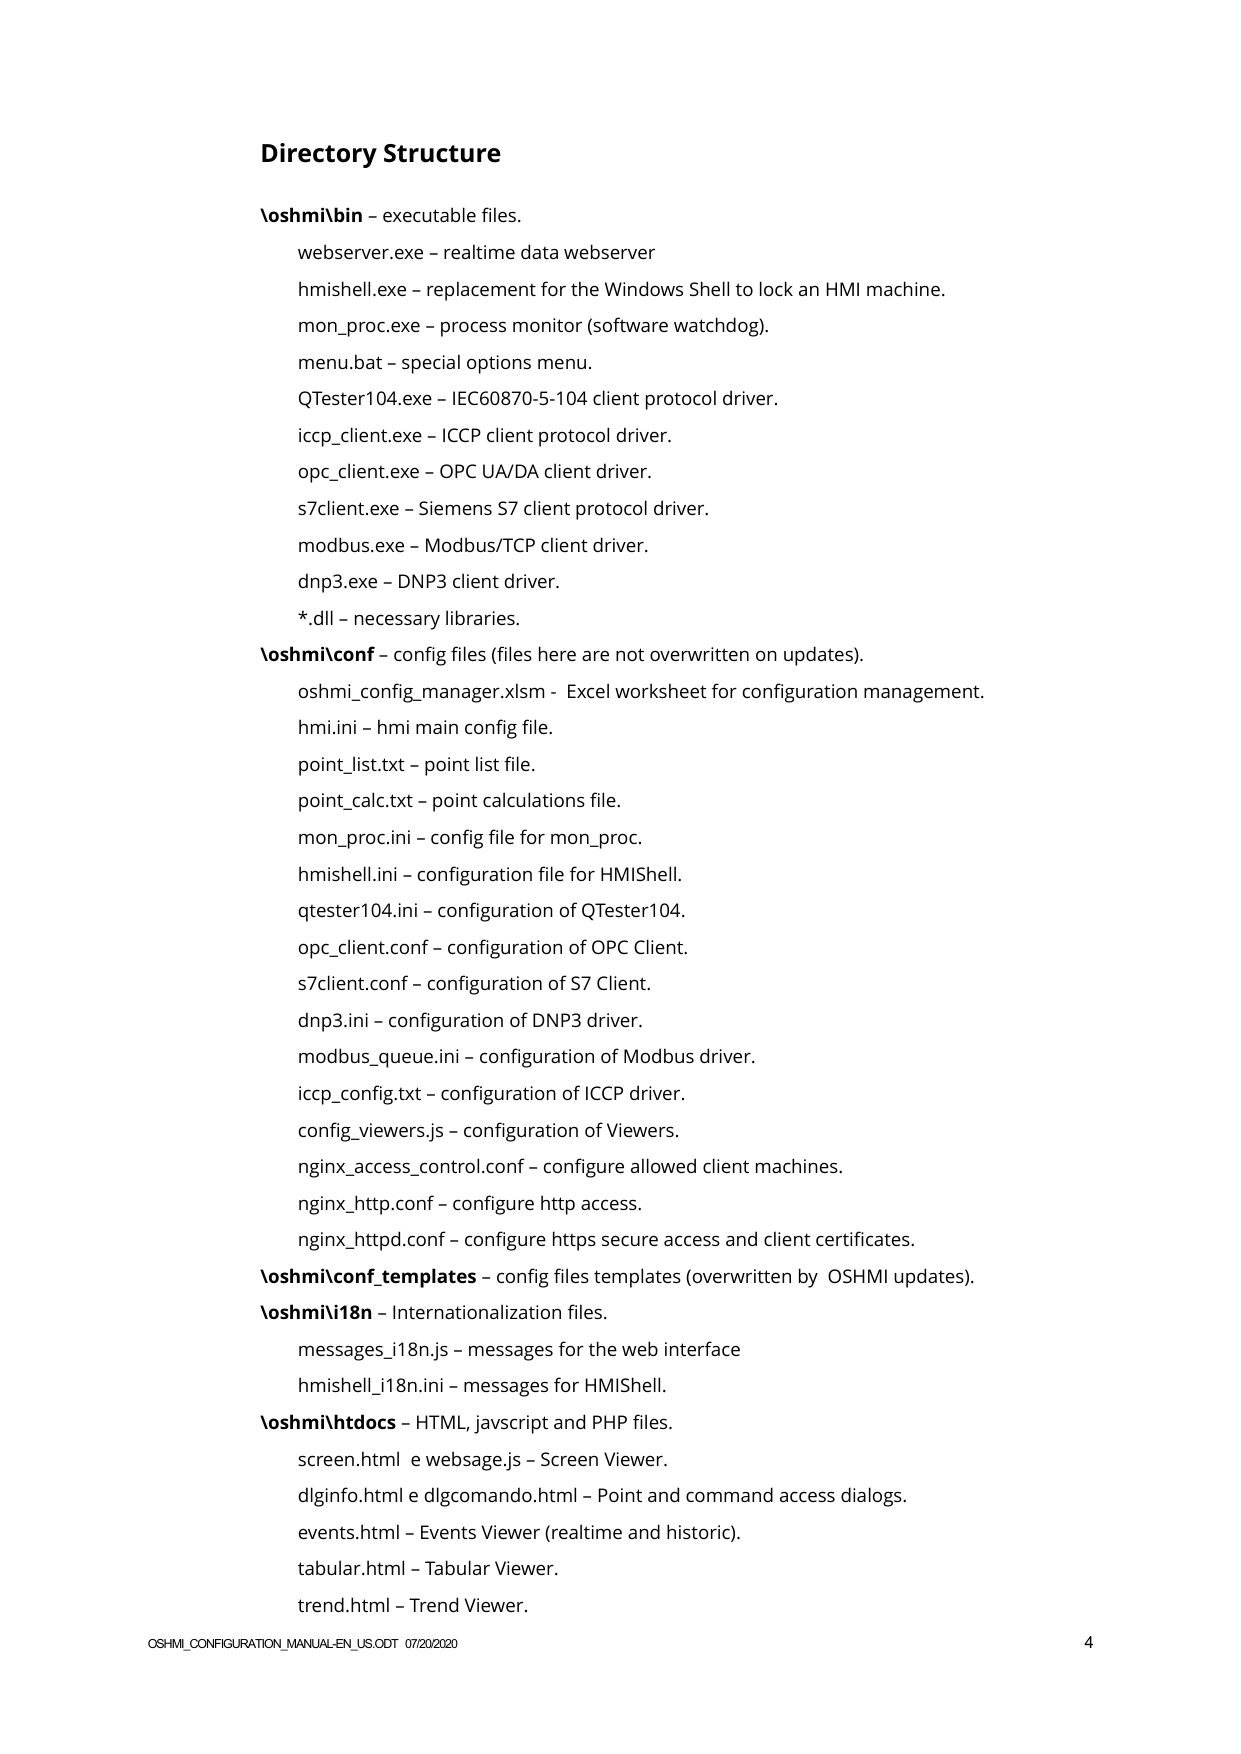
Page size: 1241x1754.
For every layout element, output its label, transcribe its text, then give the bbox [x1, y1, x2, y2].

text mon_proc.ini – config file for mon_proc. [260, 824, 1093, 850]
text nginx_http.conf – configure http access. [148, 1190, 1093, 1216]
text iccp_client.exe – ICCP client protocol driver. [260, 422, 1093, 448]
text dnp3.exe – DNP3 client driver. [260, 568, 1093, 594]
text config_viewers.js – configuration of Viewers. [260, 1117, 1093, 1142]
text iccp_config.txt – configuration of ICCP driver. [298, 1080, 1093, 1106]
text events.html – Events Viewer (realtime and historic). [260, 1519, 1093, 1545]
text menu.bat – special options menu. [260, 349, 1093, 375]
text s7client.conf – configuration of S7 Client. [298, 971, 1093, 996]
text hmishell.ini – configuration file for HMIShell. [260, 861, 1093, 887]
text qtester104.ini – configuration of QTester104. [298, 898, 1093, 923]
text screen.html e websage.js – Screen Viewer. [260, 1446, 1093, 1472]
subtitle Directory Structure [260, 136, 1093, 170]
text dnp3.ini – configuration of DNP3 driver. [298, 1007, 1093, 1033]
text s7client.exe – Siemens S7 client protocol driver. [260, 495, 1093, 521]
text *.dll – necessary libraries. [260, 605, 1093, 631]
text hmishell_i18n.ini – messages for HMIShell. [260, 1373, 1093, 1398]
text hmishell.exe – replacement for the Windows Shell to lock an HMI machine. [260, 276, 1093, 302]
text QTester104.exe – IEC60870-5-104 client protocol driver. [260, 386, 1093, 411]
text \oshmi\bin – executable files. [260, 203, 1093, 228]
text oshmi_config_manager.xlsm - Excel worksheet for configuration management. [260, 678, 1093, 704]
text webserver.exe – realtime data webserver [260, 239, 1093, 265]
text nginx_httpd.conf – configure https secure access and client certificates. [148, 1227, 1093, 1252]
text \oshmi\conf – config files (files here are not overwritten on updates). [260, 642, 1093, 667]
text mon_proc.exe – process monitor (software watchdog). [260, 313, 1093, 338]
text \oshmi\i18n – Internationalization files. [260, 1300, 1093, 1325]
text tabular.html – Tabular Viewer. [260, 1556, 1093, 1581]
text \oshmi\conf_templates – config files templates (overwritten by OSHMI updates). [260, 1263, 1093, 1289]
text modbus.exe – Modbus/TCP client driver. [260, 532, 1093, 557]
text dlginfo.html e dlgcomando.html – Point and command access dialogs. [260, 1483, 1093, 1508]
text trend.html – Trend Viewer. [260, 1592, 1093, 1618]
text \oshmi\htdocs – HTML, javscript and PHP files. [260, 1409, 1093, 1435]
text messages_i18n.js – messages for the web interface [148, 1336, 1093, 1362]
text point_calc.txt – point calculations file. [260, 788, 1093, 813]
text point_list.txt – point list file. [260, 751, 1093, 777]
text opc_client.conf – configuration of OPC Client. [298, 934, 1093, 960]
text hmi.ini – hmi main config file. [260, 715, 1093, 740]
text modbus_queue.ini – configuration of Modbus driver. [298, 1044, 1093, 1069]
text opc_client.exe – OPC UA/DA client driver. [260, 459, 1093, 484]
text nginx_access_control.conf – configure allowed client machines. [148, 1153, 1093, 1179]
